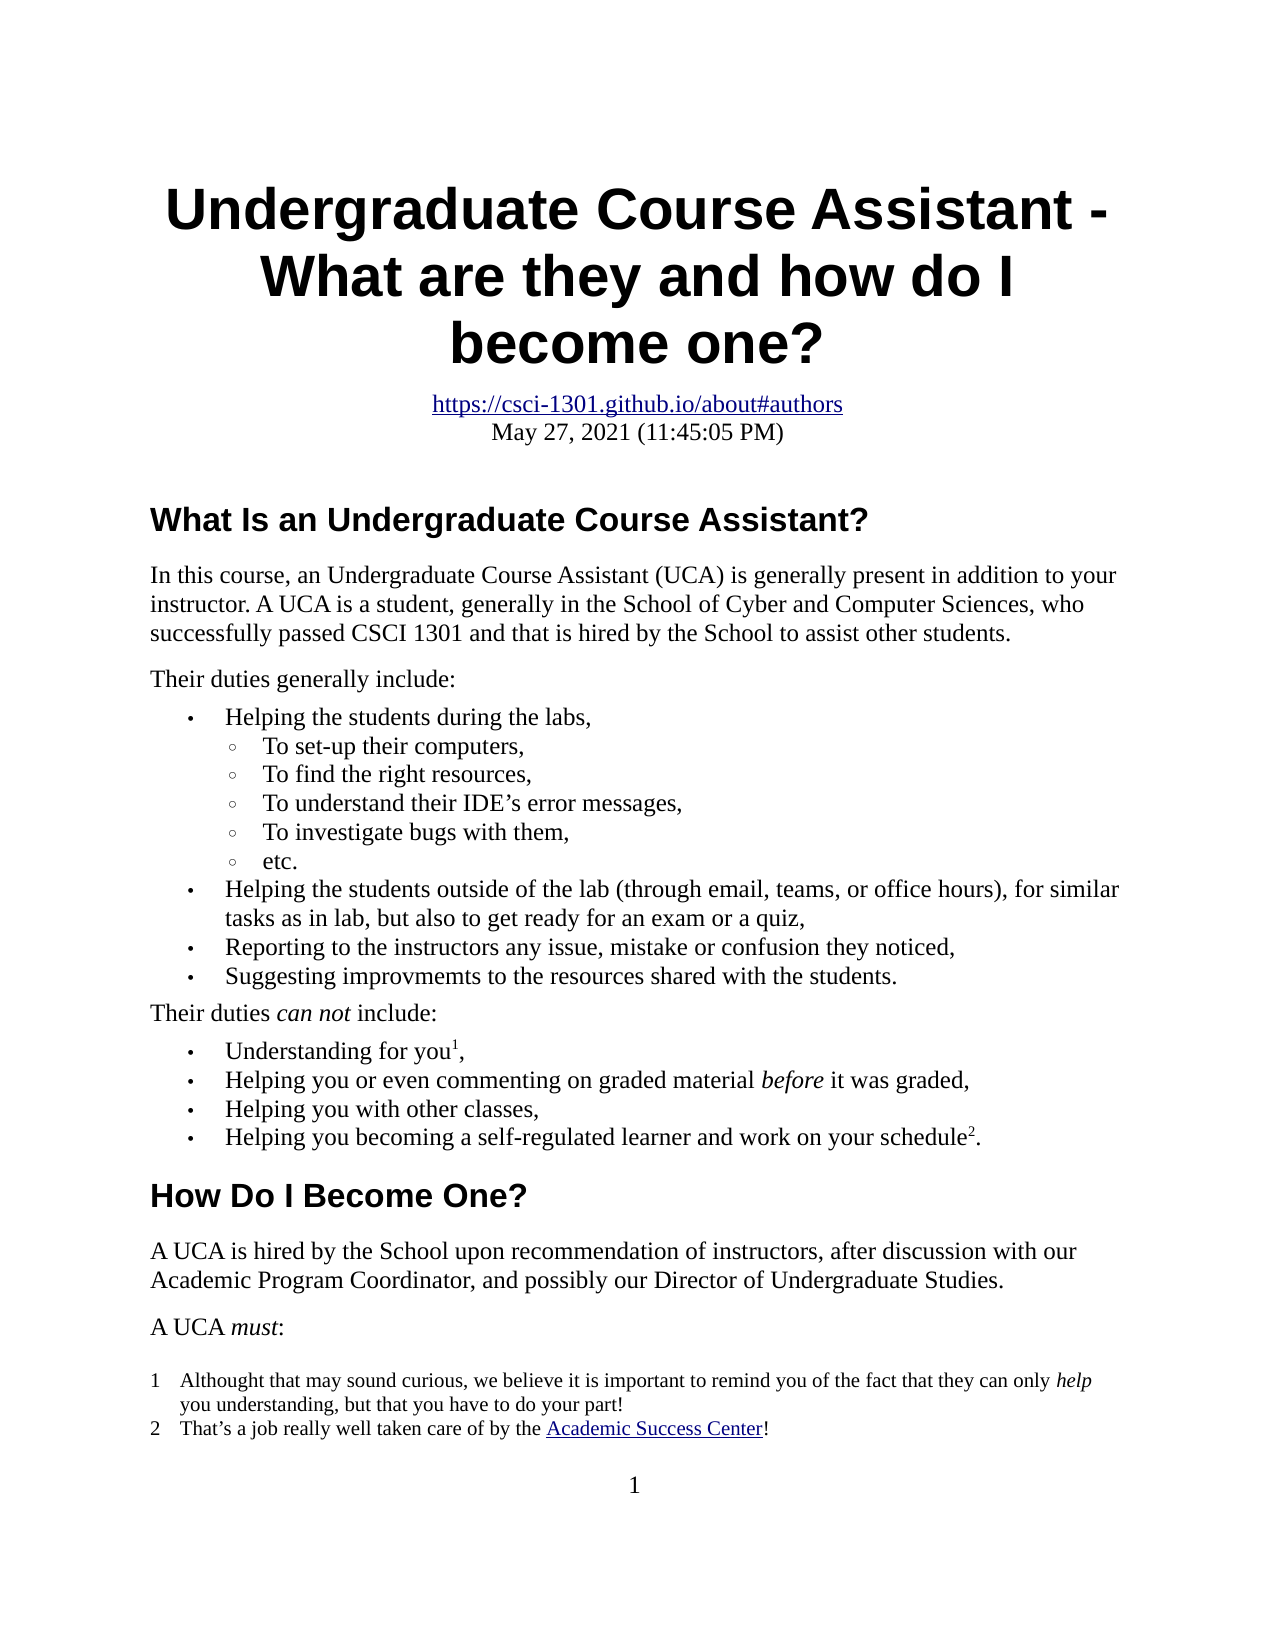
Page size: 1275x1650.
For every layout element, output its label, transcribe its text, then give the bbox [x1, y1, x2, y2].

list Helping you becoming a self-regulated learner and work on your schedule. [187, 1122, 1125, 1151]
list Understanding for you, [187, 1036, 1125, 1065]
list Helping the students outside of the lab (through email, teams, or office hours), for similar tasks as in lab, but also to get ready for an exam or a quiz, [187, 874, 1125, 932]
list To understand their IDE’s error messages, [225, 788, 1125, 817]
list Suggesting improvmemts to the resources shared with the students. [187, 961, 1125, 989]
text Their duties can not include: [150, 998, 1125, 1027]
subtitle What Is an Undergraduate Course Assistant? [150, 500, 1125, 539]
text In this course, an Undergraduate Course Assistant (UCA) is generally present in addition to your instructor. A UCA is a student, generally in the School of Cyber and Computer Sciences, who successfully passed CSCI 1301 and that is hired by the School to assist other students. [150, 560, 1125, 646]
text Their duties generally include: [150, 664, 1125, 693]
text A UCA is hired by the School upon recommendation of instructors, after discussion with our Academic Program Coordinator, and possibly our Director of Undergraduate Studies. [150, 1236, 1125, 1294]
list etc. [225, 846, 1125, 874]
list Althought that may sound curious, we believe it is important to remind you of the fact that they can only help you understanding, but that you have to do your part! [150, 1368, 1125, 1416]
text A UCA must: [150, 1312, 1125, 1340]
list Helping you with other classes, [187, 1094, 1125, 1122]
list That’s a job really well taken care of by the Academic Success Center! [150, 1416, 1125, 1440]
title Undergraduate Course Assistant - What are they and how do I become one? [150, 175, 1125, 376]
subtitle How Do I Become One? [150, 1176, 1125, 1215]
list To find the right resources, [225, 759, 1125, 788]
text May 27, 2021 (11:45:05 PM) [150, 417, 1125, 446]
list Reporting to the instructors any issue, mistake or confusion they noticed, [187, 932, 1125, 961]
list Helping the students during the labs, [187, 702, 1125, 731]
list To investigate bugs with them, [225, 817, 1125, 846]
text https://csci-1301.github.io/about#authors [150, 389, 1125, 417]
list Helping you or even commenting on graded material before it was graded, [187, 1065, 1125, 1094]
list To set-up their computers, [225, 731, 1125, 759]
